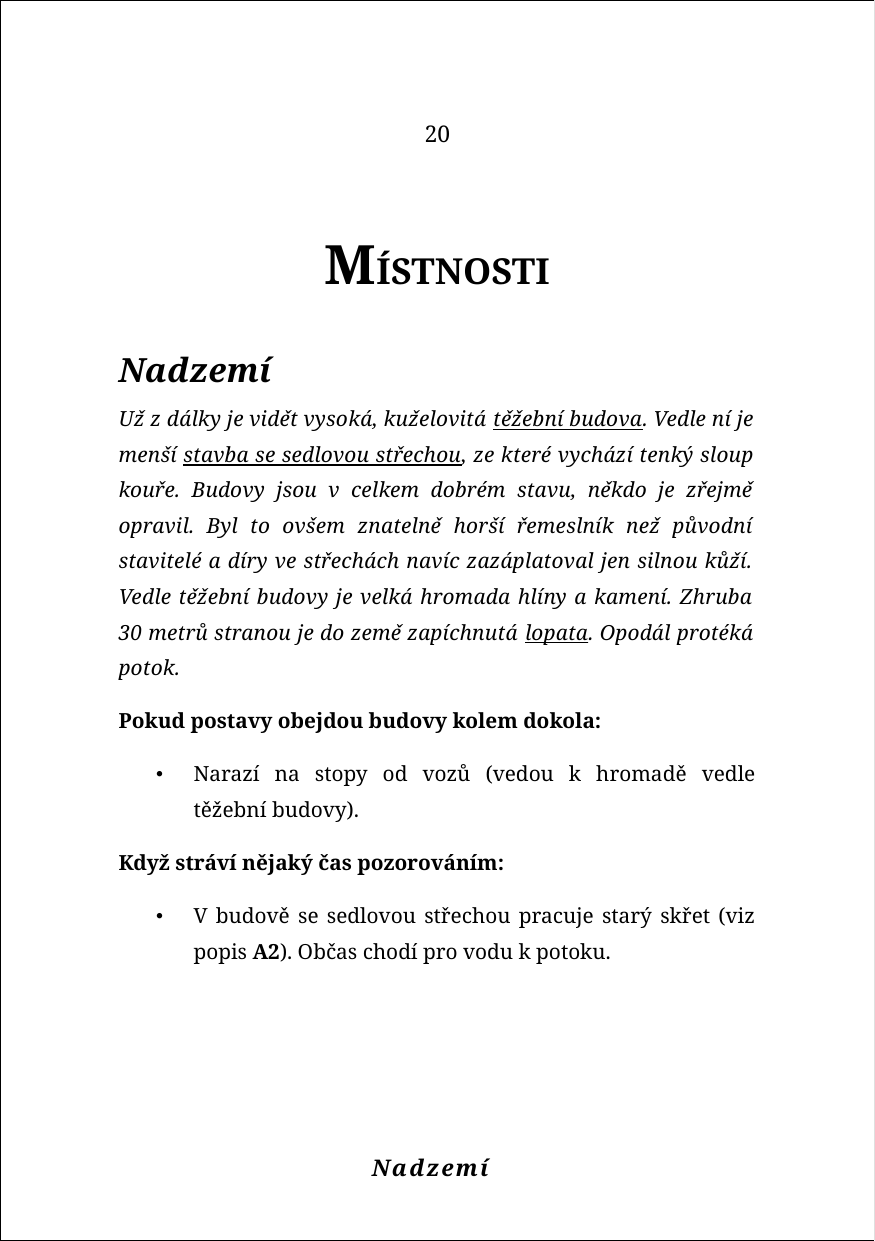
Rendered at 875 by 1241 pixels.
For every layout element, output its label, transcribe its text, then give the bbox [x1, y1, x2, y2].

list Narazí na stopy od vozů (vedou k hromadě vedle těžební budovy). [156, 759, 756, 823]
subtitle Nadzemí [118, 347, 756, 393]
text Když stráví nějaký čas pozorováním: [118, 848, 756, 877]
subtitle Místnosti [118, 226, 756, 300]
text Už z dálky je vidět vysoká, kuželovitá těžební budova. Vedle ní je menší stavba se sedlovou střechou, ze které vychází tenký sloup kouře. Budovy jsou v celkem dobrém stavu, někdo je zřejmě opravil. Byl to ovšem znatelně horší řemeslník než původní stavitelé a díry ve střechách navíc zazáplatoval jen silnou kůží. Vedle těžební budovy je velká hromada hlíny a kamení. Zhruba 30 metrů stranou je do země zapíchnutá lopata. Opodál protéká potok. [118, 404, 756, 682]
text Pokud postavy obejdou budovy kolem dokola: [118, 706, 756, 735]
list V budově se sedlovou střechou pracuje starý skřet (viz popis A2). Občas chodí pro vodu k potoku. [156, 902, 756, 966]
